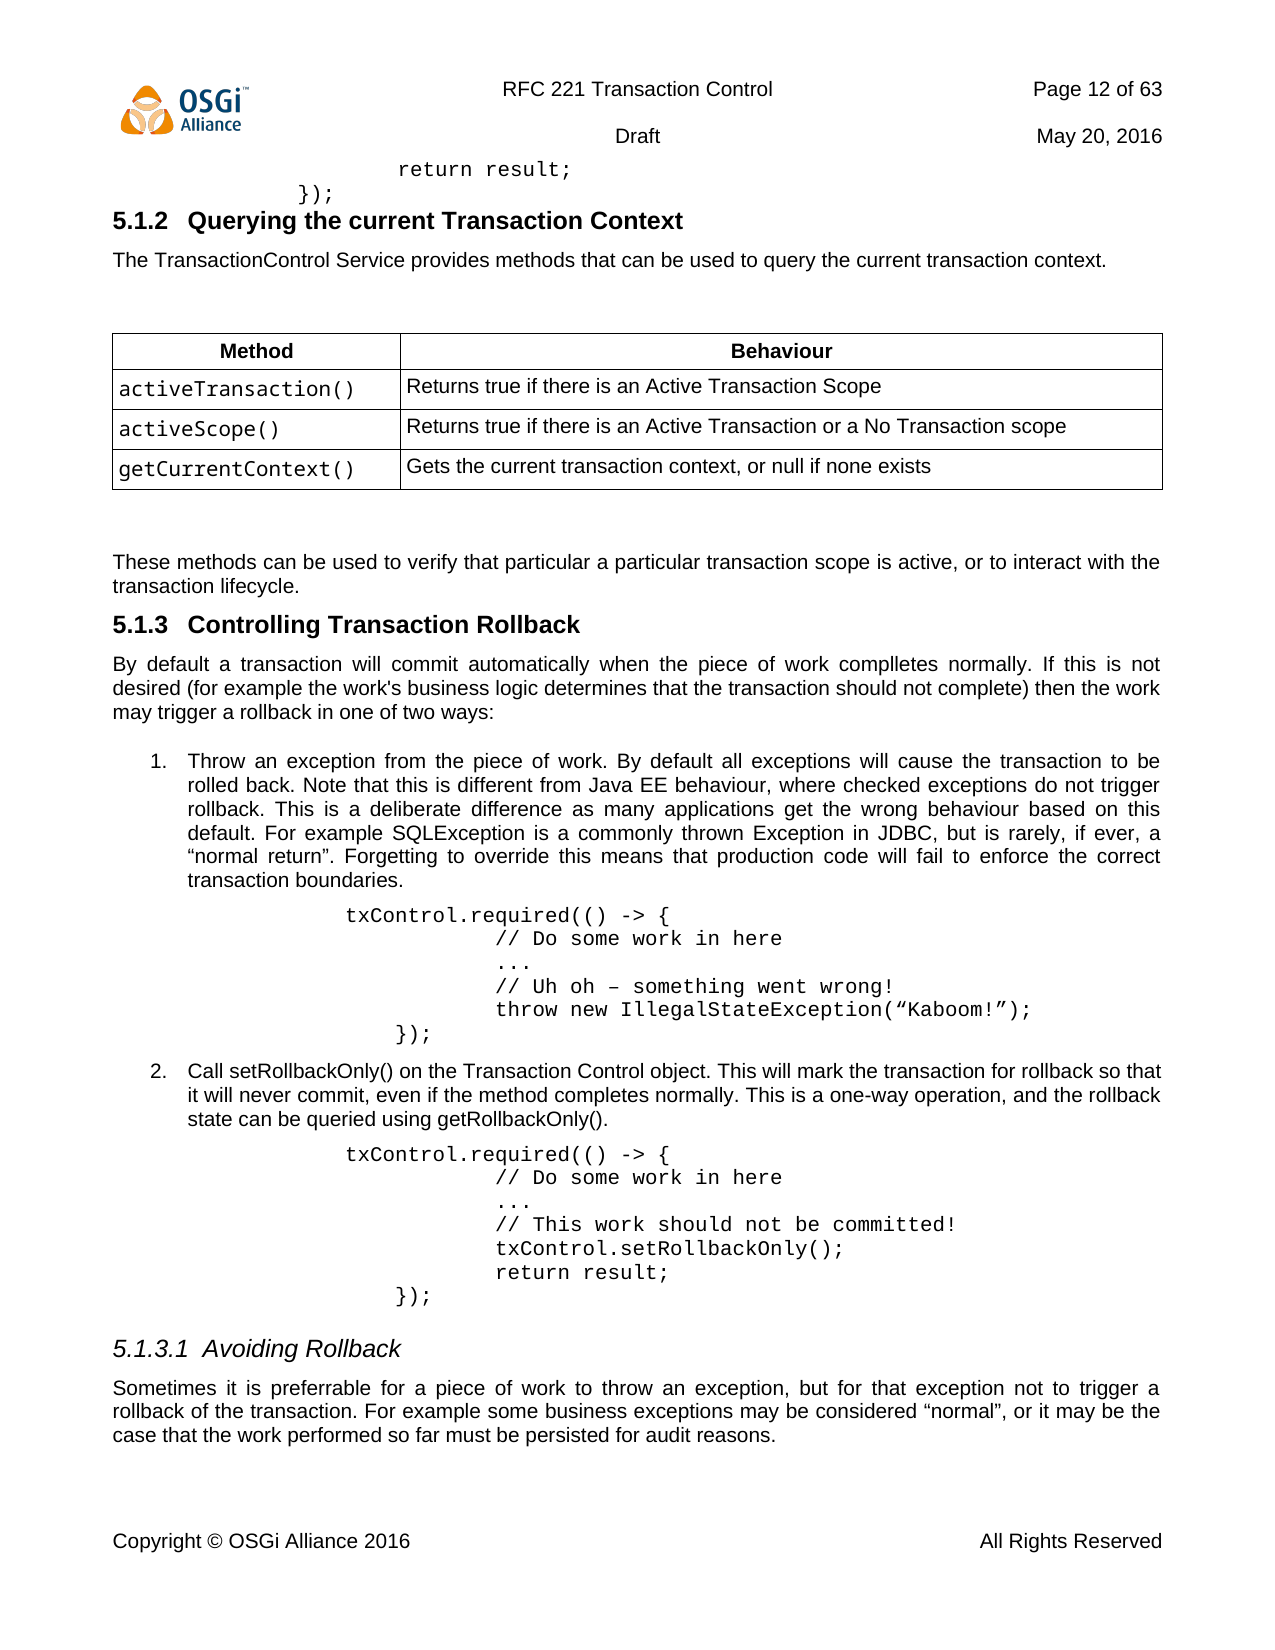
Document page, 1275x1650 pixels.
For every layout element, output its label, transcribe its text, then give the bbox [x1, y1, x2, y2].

text txControl.setRollbackOnly(); [345, 1238, 1162, 1262]
table_header Behaviour [401, 334, 1162, 368]
text throw new IllegalStateException(“Kaboom!”); [345, 999, 1162, 1023]
text // Do some work in here [345, 1167, 1162, 1191]
text // Uh oh – something went wrong! [345, 976, 1162, 999]
text return result; [345, 1262, 1162, 1285]
table_header Method [113, 334, 400, 368]
text txControl.required(() -> { [345, 1143, 1162, 1167]
text By default a transaction will commit automatically when the piece of work complletes normally. If this is not desired (for example the work's business logic determines that the transaction should not complete) then the work may trigger a rollback in one of two ways: [112, 652, 1162, 723]
text }); [247, 183, 1162, 206]
list Call setRollbackOnly() on the Transaction Control object. This will mark the transaction for rollback so that it will never commit, even if the method completes normally. This is a one-way operation, and the rollback state can be queried using getRollbackOnly(). [150, 1059, 1162, 1131]
text Sometimes it is preferrable for a piece of work to throw an exception, but for that exception not to trigger a rollback of the transaction. For example some business exceptions may be considered “normal”, or it may be the case that the work performed so far must be persisted for audit reasons. [112, 1375, 1162, 1447]
list Throw an exception from the piece of work. By default all exceptions will cause the transaction to be rolled back. Note that this is different from Java EE behaviour, where checked exceptions do not trigger rollback. This is a deliberate difference as many applications get the wrong behaviour based on this default. For example SQLException is a commonly thrown Exception in JDBC, but is rarely, if ever, a “normal return”. Forgetting to override this means that production code will fail to enforce the correct transaction boundaries. [150, 748, 1162, 892]
text txControl.required(() -> { [345, 905, 1162, 928]
table_cell Gets the current transaction context, or null if none exists [401, 450, 1162, 488]
subtitle Controlling Transaction Rollback [112, 610, 1162, 639]
table_cell Returns true if there is an Active Transaction or a No Transaction scope [401, 410, 1162, 448]
subtitle Querying the current Transaction Context [112, 206, 1162, 235]
subtitle Avoiding Rollback [112, 1334, 1162, 1363]
text The TransactionControl Service provides methods that can be used to query the current transaction context. [112, 247, 1162, 271]
text return result; [247, 159, 1162, 183]
text ... [345, 952, 1162, 976]
text // This work should not be committed! [345, 1214, 1162, 1238]
table_cell getCurrentContext() [113, 450, 400, 488]
text }); [345, 1023, 1162, 1047]
table_cell Returns true if there is an Active Transaction Scope [401, 370, 1162, 408]
text These methods can be used to verify that particular a particular transaction scope is active, or to interact with the transaction lifecycle. [112, 550, 1162, 598]
text // Do some work in here [345, 928, 1162, 952]
text }); [345, 1285, 1162, 1309]
table_cell activeScope() [113, 410, 400, 448]
text ... [345, 1191, 1162, 1214]
table_cell activeTransaction() [113, 370, 400, 408]
picture [113, 78, 257, 142]
